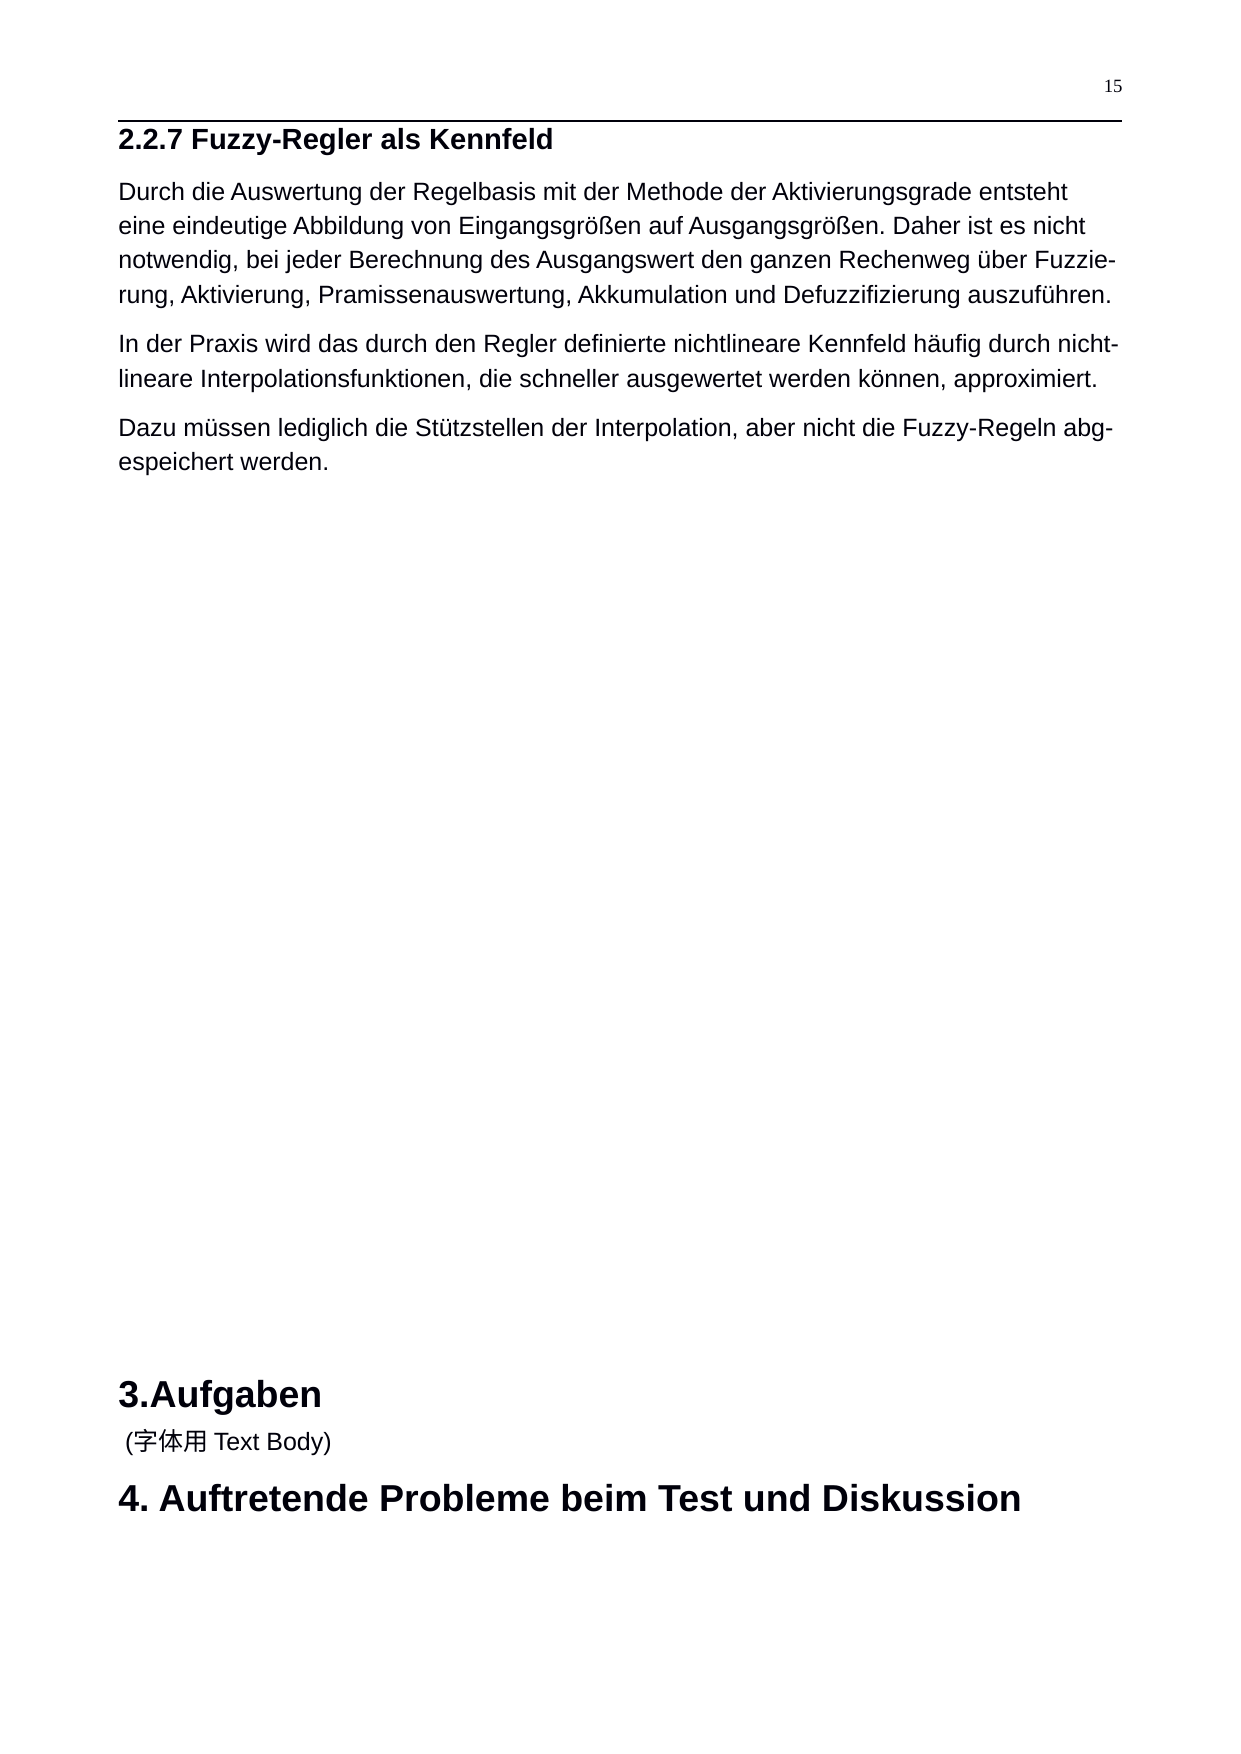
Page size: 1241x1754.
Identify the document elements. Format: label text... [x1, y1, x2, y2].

title 3.Aufgaben [118, 1372, 1122, 1415]
text (字体用Text Body) [118, 1427, 1122, 1456]
title 4. Auftretende Probleme beim Test und Diskussion [118, 1476, 1122, 1519]
text 2.2.7 Fuzzy-Regler als Kennfeld [118, 122, 1122, 155]
text In der Praxis wird das durch den Regler definierte nichtlineare Kennfeld häufig durch nicht-lineare Interpolationsfunktionen, die schneller ausgewertet werden können, approximiert. [118, 329, 1122, 392]
text Dazu müssen lediglich die Stützstellen der Interpolation, aber nicht die Fuzzy-Regeln abg-espeichert werden. [118, 413, 1122, 476]
text Durch die Auswertung der Regelbasis mit der Methode der Aktivierungsgrade entsteht eine eindeutige Abbildung von Eingangsgrößen auf Ausgangsgrößen. Daher ist es nicht notwendig, bei jeder Berechnung des Ausgangswert den ganzen Rechenweg über Fuzzie-rung, Aktivierung, Pramissenauswertung, Akkumulation und Defuzzifizierung auszuführen. [118, 177, 1122, 309]
